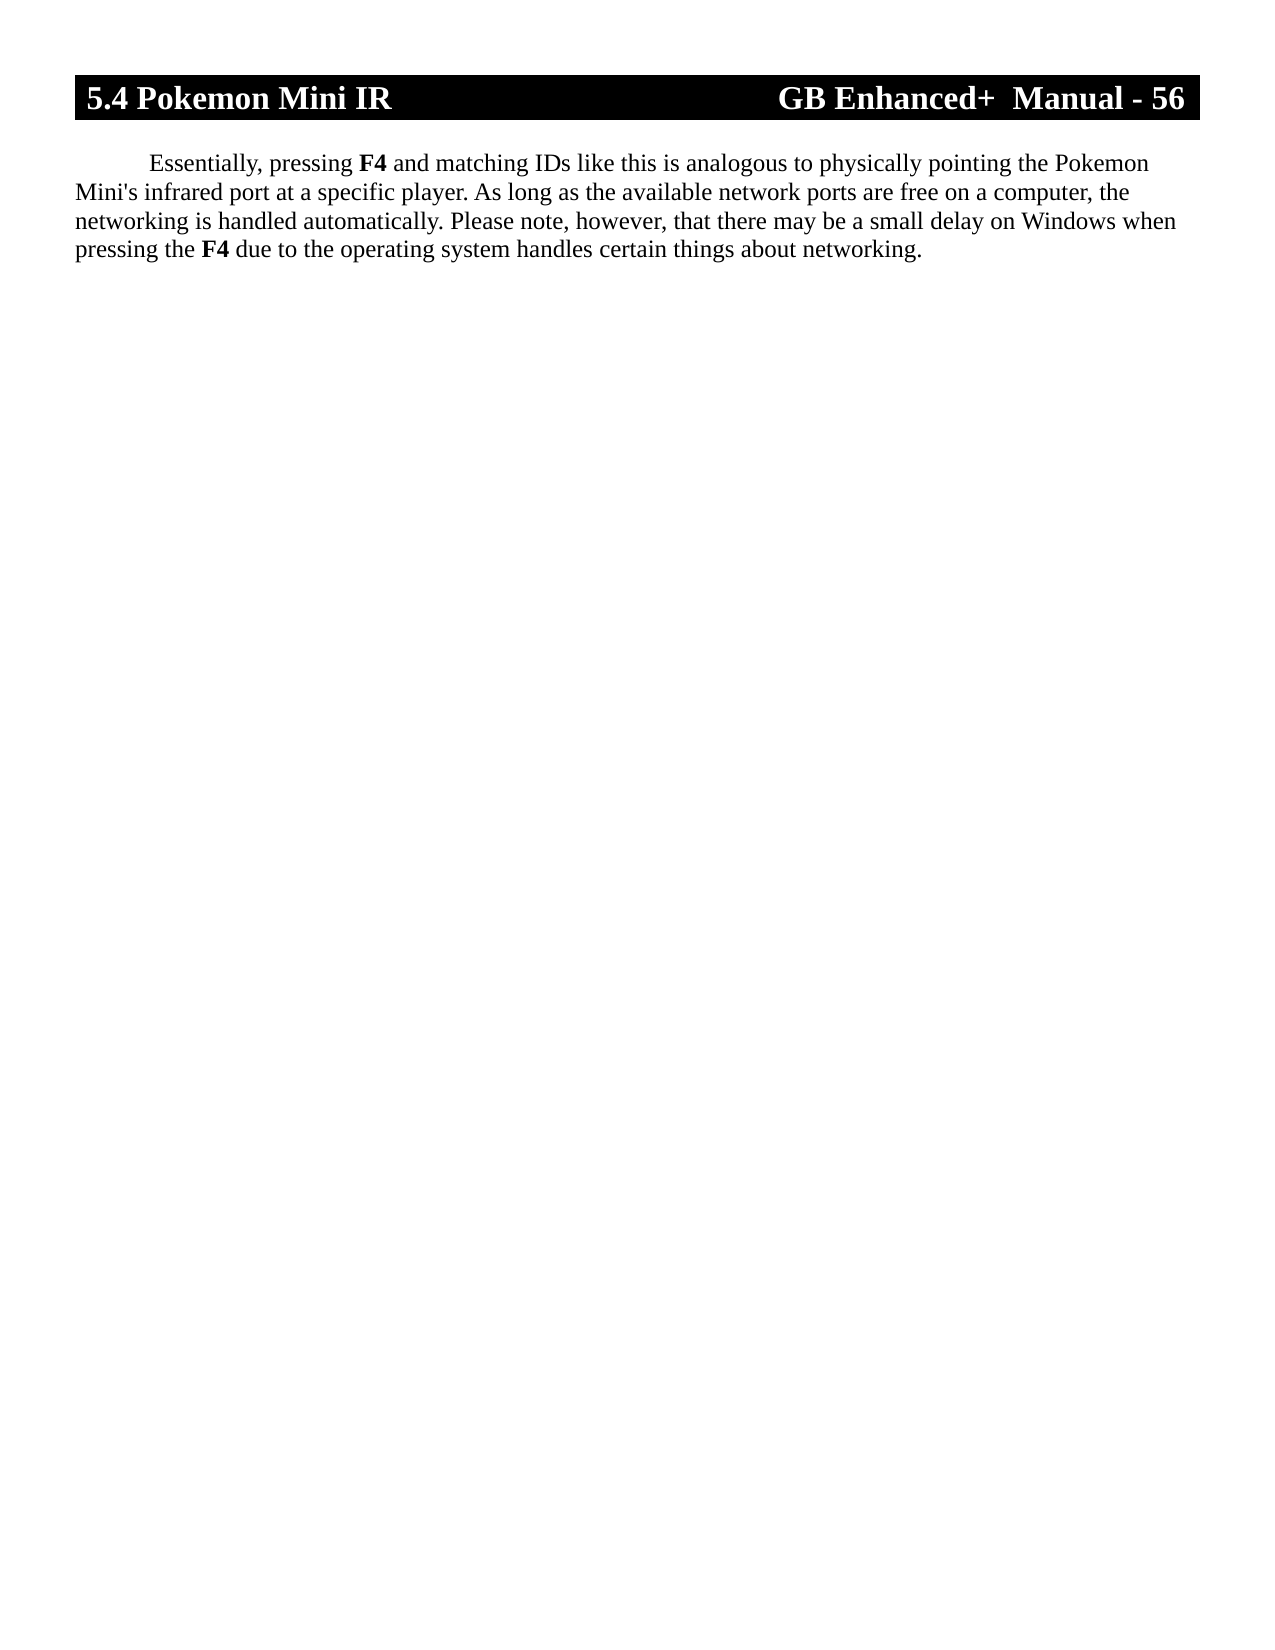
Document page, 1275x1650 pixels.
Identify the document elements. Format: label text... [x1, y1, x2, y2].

text 5.4 Pokemon Mini IR GB Enhanced+ Manual - 56 [75, 75, 1200, 119]
text Essentially, pressing F4 and matching IDs like this is analogous to physically pointing the Pokemon Mini's infrared port at a specific player. As long as the available network ports are free on a computer, the networking is handled automatically. Please note, however, that there may be a small delay on Windows when pressing the F4 due to the operating system handles certain things about networking. [75, 148, 1200, 263]
